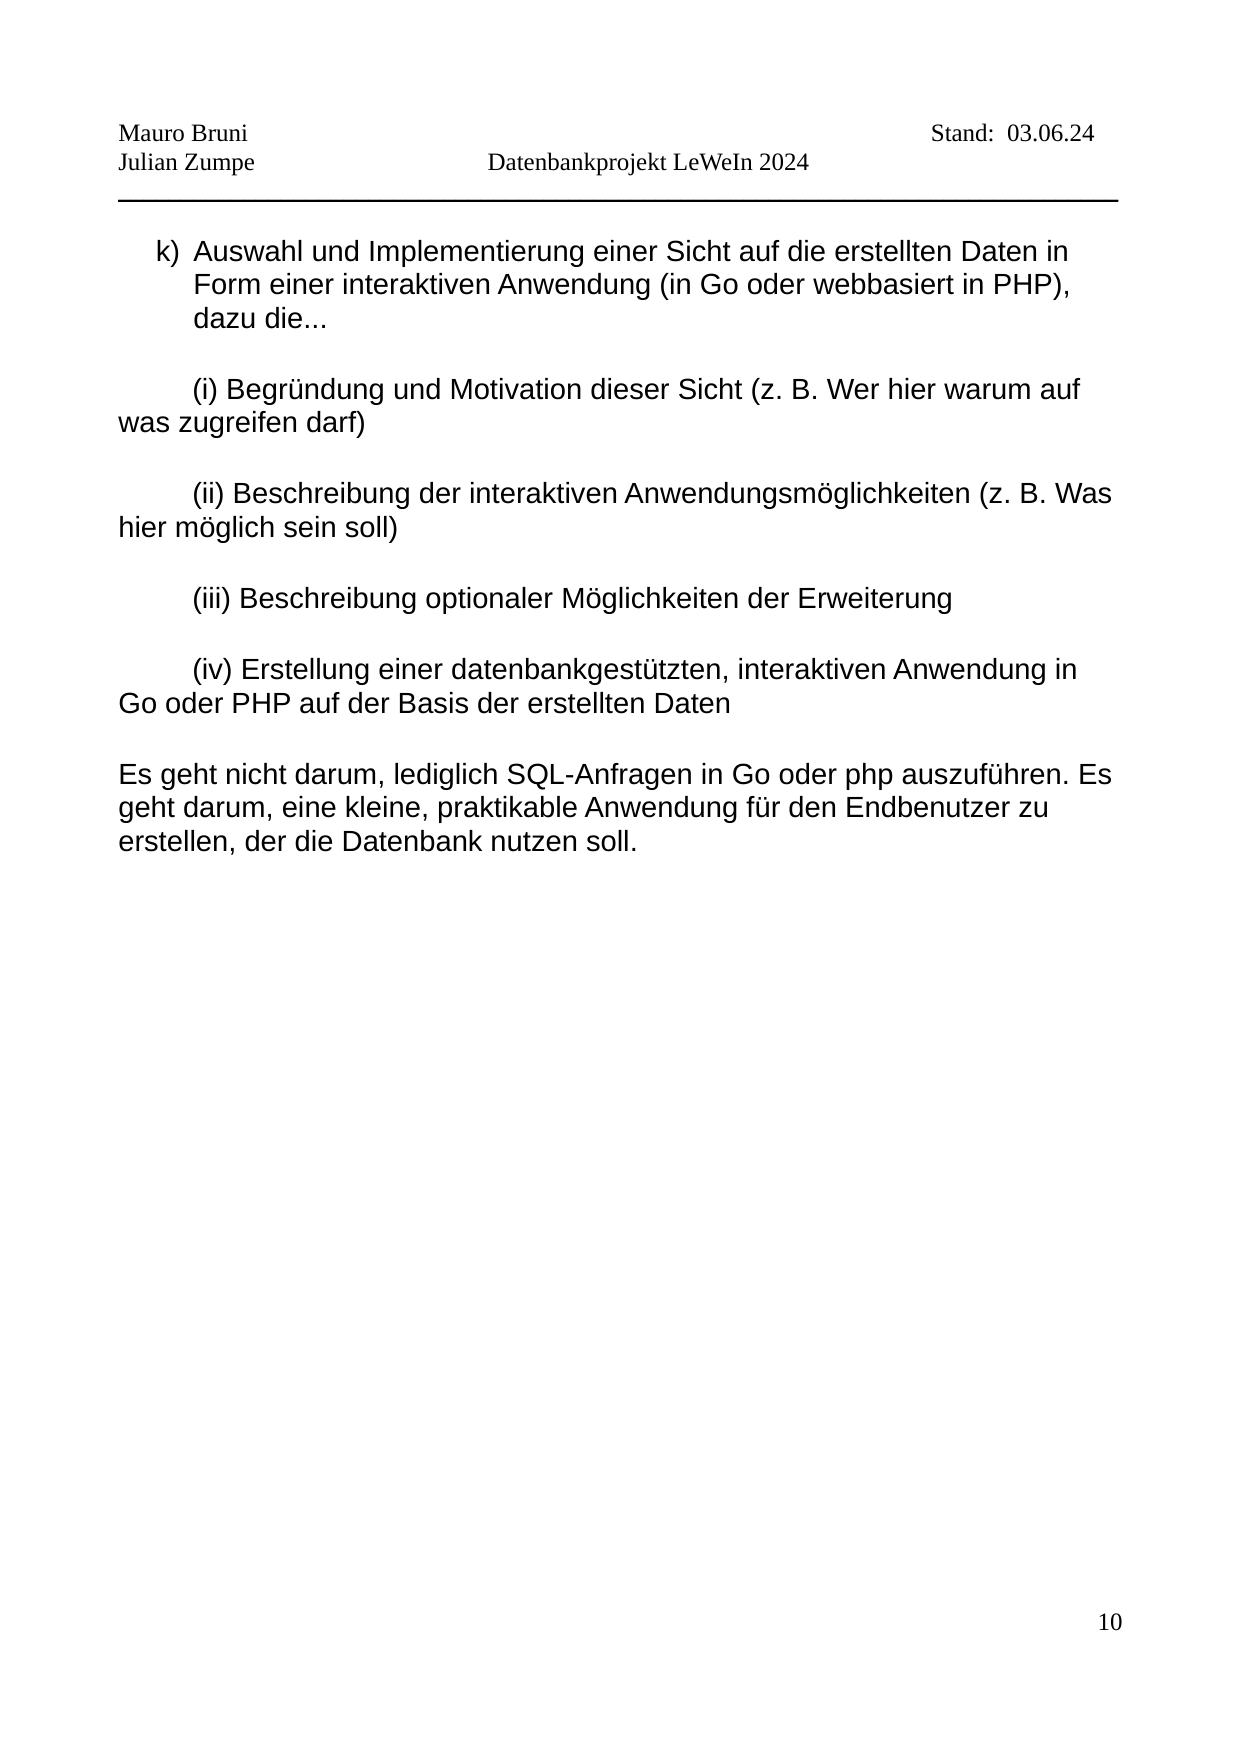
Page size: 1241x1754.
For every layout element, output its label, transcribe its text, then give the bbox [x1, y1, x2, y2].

subtitle (i) Begründung und Motivation dieser Sicht (z. B. Wer hier warum auf was zugreifen darf) [118, 372, 1122, 439]
subtitle (iv) Erstellung einer datenbankgestützten, interaktiven Anwendung in Go oder PHP auf der Basis der erstellten Daten [118, 652, 1122, 719]
subtitle (ii) Beschreibung der interaktiven Anwendungsmöglichkeiten (z. B. Was hier möglich sein soll) [118, 477, 1122, 544]
subtitle (iii) Beschreibung optionaler Möglichkeiten der Erweiterung [118, 581, 1122, 615]
subtitle Auswahl und Implementierung einer Sicht auf die erstellten Daten in Form einer interaktiven Anwendung (in Go oder webbasiert in PHP), dazu die... [156, 234, 1122, 334]
subtitle Es geht nicht darum, lediglich SQL-Anfragen in Go oder php auszuführen. Es geht darum, eine kleine, praktikable Anwendung für den Endbenutzer zu erstellen, der die Datenbank nutzen soll. [118, 757, 1122, 857]
